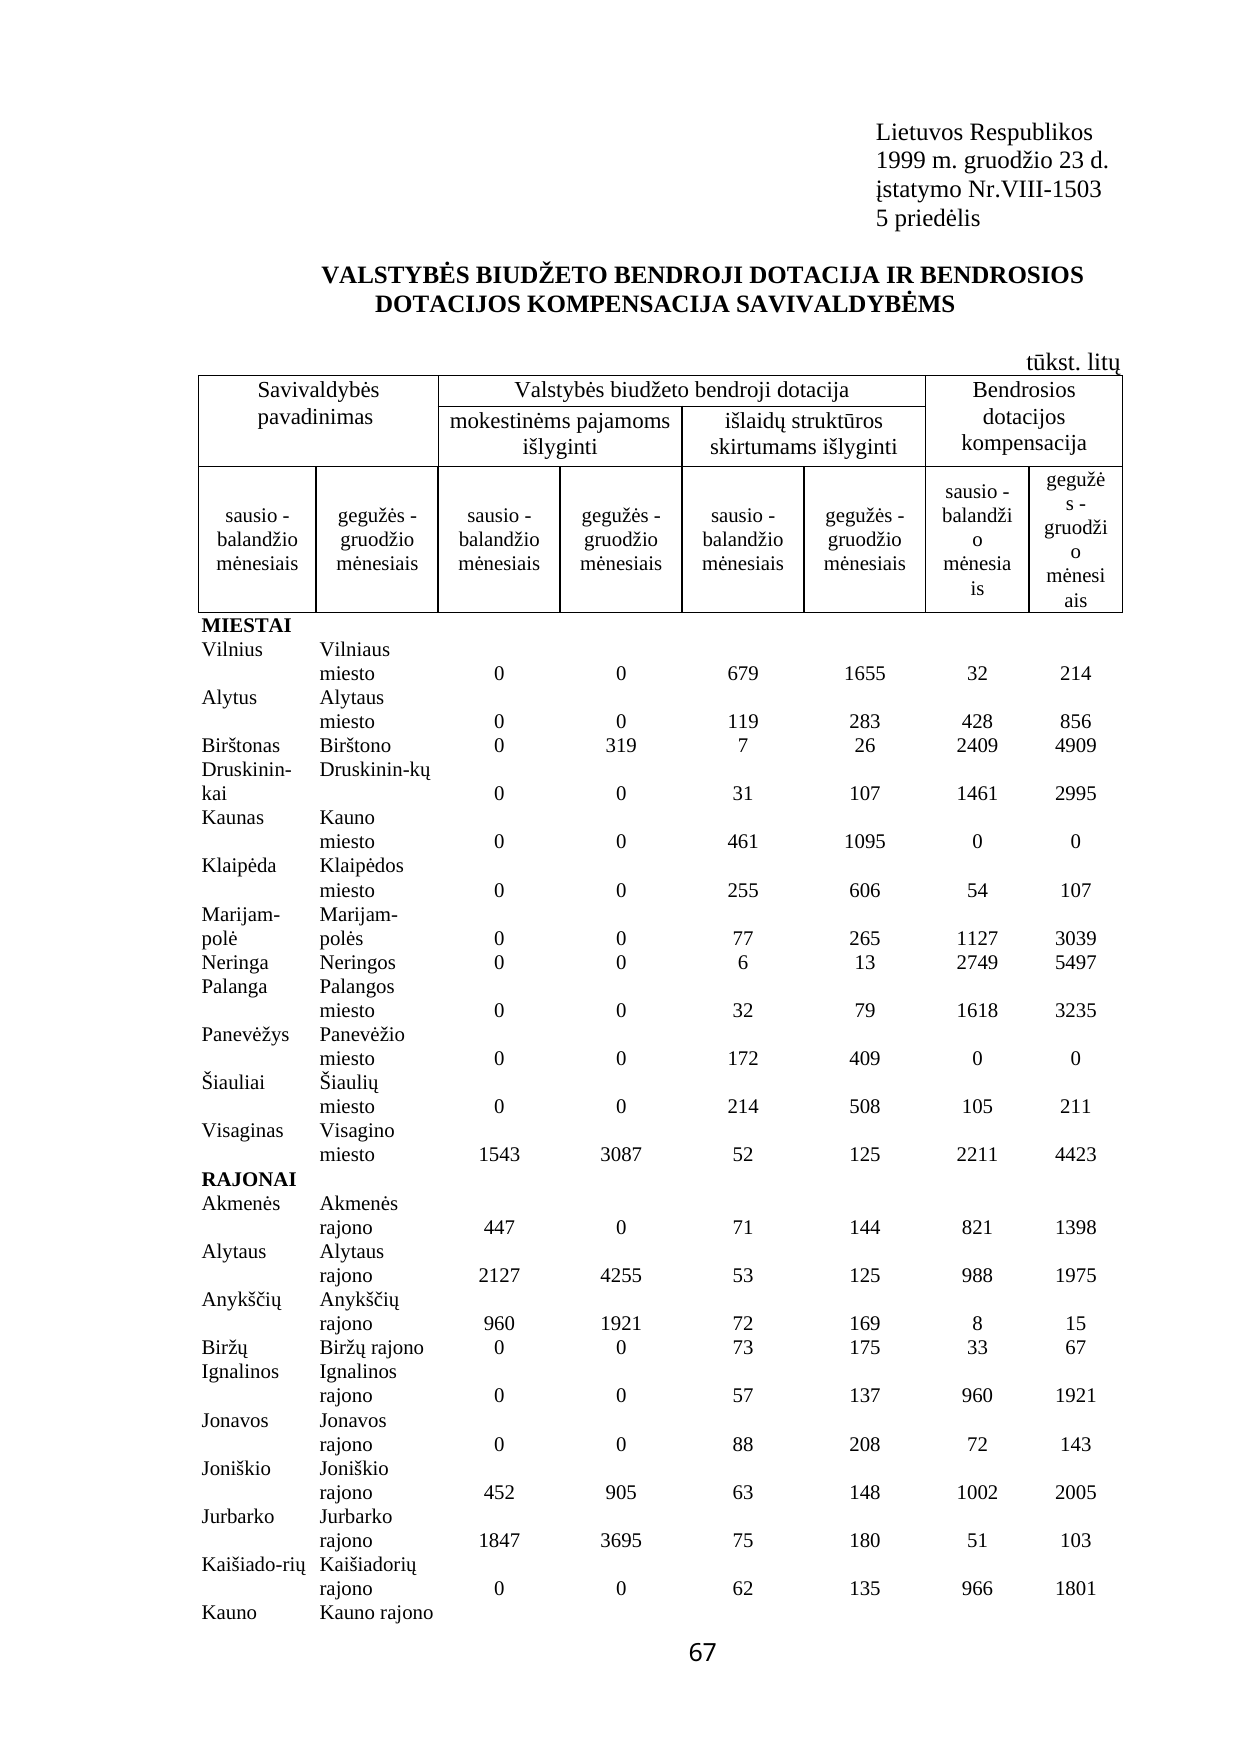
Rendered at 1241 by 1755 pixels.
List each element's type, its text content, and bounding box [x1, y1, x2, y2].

table_cell 125 [804, 1239, 926, 1287]
table_cell 169 [804, 1287, 926, 1335]
table_cell 1543 [438, 1118, 560, 1166]
text VALSTYBĖS BIUDŽETO BENDROJI DOTACIJA IR BENDROSIOS DOTACIJOS KOMPENSACIJA SAVIVALDYBĖMS [210, 260, 1120, 318]
table_cell Kaunas [198, 805, 316, 853]
table_cell 0 [438, 1070, 560, 1118]
table_cell Akmenės [198, 1191, 316, 1239]
table_cell 960 [438, 1287, 560, 1335]
table_cell [316, 1166, 438, 1191]
table_header Valstybės biudžeto bendroji dotacija [439, 376, 925, 406]
table_cell 143 [1029, 1408, 1122, 1456]
table_cell 31 [682, 757, 804, 805]
table_cell Jonavos rajono [316, 1408, 438, 1456]
table_cell 283 [804, 685, 926, 733]
table_cell 125 [804, 1118, 926, 1166]
table_cell 79 [804, 974, 926, 1022]
table_cell 0 [438, 950, 560, 974]
table_cell [926, 1166, 1029, 1191]
table_cell 54 [926, 854, 1029, 902]
table_cell [560, 1600, 682, 1624]
table_cell 1921 [1029, 1359, 1122, 1407]
table_cell 856 [1029, 685, 1122, 733]
table_cell 988 [926, 1239, 1029, 1287]
table_cell 5497 [1029, 950, 1122, 974]
table_cell 966 [926, 1552, 1029, 1600]
table_cell 0 [926, 1022, 1029, 1070]
table_cell 3087 [560, 1118, 682, 1166]
table_cell 0 [926, 805, 1029, 853]
table_cell 319 [560, 733, 682, 757]
table_cell Kauno [198, 1600, 316, 1624]
table_cell 2127 [438, 1239, 560, 1287]
table_cell 107 [1029, 854, 1122, 902]
table_cell 0 [560, 1359, 682, 1407]
table_cell 0 [438, 637, 560, 685]
table_cell 77 [682, 902, 804, 950]
table_cell gegužės - gruodžio mėnesiais [561, 467, 681, 612]
table_cell Ignalinos [198, 1359, 316, 1407]
table_cell Panevėžio miesto [316, 1022, 438, 1070]
text tūkst. litų [210, 347, 1120, 375]
table_cell sausio - balandžio mėnesiais [926, 467, 1028, 612]
table_cell [804, 1166, 926, 1191]
table_cell Anykščių rajono [316, 1287, 438, 1335]
table_cell 208 [804, 1408, 926, 1456]
table_cell Alytaus miesto [316, 685, 438, 733]
table_cell Neringa [198, 950, 316, 974]
table_cell 0 [560, 1335, 682, 1359]
table_cell Alytus [198, 685, 316, 733]
table_cell Joniškio [198, 1456, 316, 1504]
table_cell 0 [438, 902, 560, 950]
table_cell 1801 [1029, 1552, 1122, 1600]
table_cell 0 [560, 1022, 682, 1070]
table_cell 172 [682, 1022, 804, 1070]
table_cell 2409 [926, 733, 1029, 757]
table_cell sausio - balandžio mėnesiais [439, 467, 559, 612]
table_cell [682, 1600, 804, 1624]
table_cell 137 [804, 1359, 926, 1407]
table_cell 0 [438, 974, 560, 1022]
table_cell 88 [682, 1408, 804, 1456]
table_cell Jurbarko [198, 1504, 316, 1552]
table_cell Birštono [316, 733, 438, 757]
table_cell 0 [560, 974, 682, 1022]
table_cell 0 [560, 950, 682, 974]
table_cell Klaipėdos miesto [316, 854, 438, 902]
table_cell 0 [438, 854, 560, 902]
table_cell 6 [682, 950, 804, 974]
table_cell 0 [560, 685, 682, 733]
table_cell [560, 1166, 682, 1191]
table_cell sausio - balandžio mėnesiais [683, 467, 803, 612]
table_header Bendrosios dotacijos kompensacija [926, 376, 1122, 466]
table_cell 1002 [926, 1456, 1029, 1504]
table_cell 72 [926, 1408, 1029, 1456]
table_cell 1975 [1029, 1239, 1122, 1287]
table_cell 0 [560, 1552, 682, 1600]
table_cell [1029, 1600, 1122, 1624]
table_cell gegužės - gruodžio mėnesiais [805, 467, 925, 612]
table_cell 51 [926, 1504, 1029, 1552]
table_cell 0 [560, 1408, 682, 1456]
table_cell 461 [682, 805, 804, 853]
table_cell 0 [438, 733, 560, 757]
table_cell 0 [1029, 805, 1122, 853]
table_cell 821 [926, 1191, 1029, 1239]
table_cell 447 [438, 1191, 560, 1239]
table_cell 135 [804, 1552, 926, 1600]
table_cell Panevėžys [198, 1022, 316, 1070]
table_cell 4909 [1029, 733, 1122, 757]
table_cell Šiaulių miesto [316, 1070, 438, 1118]
table_cell [926, 1600, 1029, 1624]
table_cell gegužės - gruodžio mėnesiais [317, 467, 437, 612]
text Lietuvos Respublikos [210, 117, 1120, 145]
table_cell Druskinin-kų [316, 757, 438, 805]
table_cell 0 [560, 637, 682, 685]
table_cell 2749 [926, 950, 1029, 974]
table_cell Vilnius [198, 637, 316, 685]
table_cell 452 [438, 1456, 560, 1504]
table_cell 905 [560, 1456, 682, 1504]
table_cell 148 [804, 1456, 926, 1504]
table_cell 53 [682, 1239, 804, 1287]
table_cell išlaidų struktūros skirtumams išlyginti [683, 407, 925, 466]
table_cell Palanga [198, 974, 316, 1022]
table_cell 3235 [1029, 974, 1122, 1022]
table_cell Kaišiado-rių [198, 1552, 316, 1600]
table_cell 1618 [926, 974, 1029, 1022]
table_header Savivaldybės pavadinimas [199, 376, 438, 466]
table_cell MIESTAI [198, 613, 316, 637]
table_cell 52 [682, 1118, 804, 1166]
table_cell Alytaus [198, 1239, 316, 1287]
table_cell Palangos miesto [316, 974, 438, 1022]
table_cell 15 [1029, 1287, 1122, 1335]
table_cell 1921 [560, 1287, 682, 1335]
table_cell Biržų rajono [316, 1335, 438, 1359]
table_cell 960 [926, 1359, 1029, 1407]
table_cell [1029, 1166, 1122, 1191]
table_cell 63 [682, 1456, 804, 1504]
table_cell 175 [804, 1335, 926, 1359]
table_cell 32 [682, 974, 804, 1022]
text 1999 m. gruodžio 23 d. [210, 145, 1120, 174]
table_cell 2211 [926, 1118, 1029, 1166]
table_cell 2005 [1029, 1456, 1122, 1504]
table_cell [682, 1166, 804, 1191]
table_cell Visaginas [198, 1118, 316, 1166]
table_cell 119 [682, 685, 804, 733]
table_cell 428 [926, 685, 1029, 733]
table_cell Druskinin-kai [198, 757, 316, 805]
table_cell Marijam-polės [316, 902, 438, 950]
table_cell 3695 [560, 1504, 682, 1552]
table_cell 508 [804, 1070, 926, 1118]
table_cell 13 [804, 950, 926, 974]
table_cell Marijam-polė [198, 902, 316, 950]
table_cell 211 [1029, 1070, 1122, 1118]
table_cell Jurbarko rajono [316, 1504, 438, 1552]
table_cell sausio - balandžio mėnesiais [199, 467, 315, 612]
table_cell 0 [438, 805, 560, 853]
table_cell 1461 [926, 757, 1029, 805]
table_cell 255 [682, 854, 804, 902]
table_cell 0 [560, 1070, 682, 1118]
table_cell 1847 [438, 1504, 560, 1552]
table_cell 67 [1029, 1335, 1122, 1359]
table_cell 0 [438, 1022, 560, 1070]
table_cell Šiauliai [198, 1070, 316, 1118]
table_cell 1398 [1029, 1191, 1122, 1239]
table_cell Joniškio rajono [316, 1456, 438, 1504]
table_cell 0 [560, 757, 682, 805]
table_cell Kaišiadorių rajono [316, 1552, 438, 1600]
table_cell 214 [682, 1070, 804, 1118]
table_cell 0 [438, 1335, 560, 1359]
text įstatymo Nr.VIII-1503 [210, 174, 1120, 203]
table_cell 0 [560, 805, 682, 853]
table_cell 71 [682, 1191, 804, 1239]
table_cell 606 [804, 854, 926, 902]
table_cell 214 [1029, 637, 1122, 685]
table_cell 75 [682, 1504, 804, 1552]
table_cell 1127 [926, 902, 1029, 950]
table_cell Kauno miesto [316, 805, 438, 853]
table_cell 0 [1029, 1022, 1122, 1070]
table_cell 1095 [804, 805, 926, 853]
table_cell 33 [926, 1335, 1029, 1359]
table_cell Visagino miesto [316, 1118, 438, 1166]
table_cell [316, 613, 1122, 637]
table_cell 57 [682, 1359, 804, 1407]
table_cell Birštonas [198, 733, 316, 757]
table_cell 180 [804, 1504, 926, 1552]
table_cell 0 [438, 1359, 560, 1407]
table_cell Vilniaus miesto [316, 637, 438, 685]
table_cell 62 [682, 1552, 804, 1600]
table_cell 3039 [1029, 902, 1122, 950]
table_cell [804, 1600, 926, 1624]
text 5 priedėlis [210, 203, 1120, 232]
table_cell 72 [682, 1287, 804, 1335]
table_cell 0 [438, 757, 560, 805]
table_cell 2995 [1029, 757, 1122, 805]
table_cell 0 [438, 1552, 560, 1600]
table_cell Biržų [198, 1335, 316, 1359]
table_cell Anykščių [198, 1287, 316, 1335]
table_cell 1655 [804, 637, 926, 685]
table_cell 73 [682, 1335, 804, 1359]
table_cell [438, 1166, 560, 1191]
table_cell RAJONAI [198, 1166, 316, 1191]
table_cell Ignalinos rajono [316, 1359, 438, 1407]
table_cell Alytaus rajono [316, 1239, 438, 1287]
table_cell Klaipėda [198, 854, 316, 902]
table_cell gegužės - gruodžio mėnesiais [1030, 467, 1122, 612]
table_cell 679 [682, 637, 804, 685]
table_cell 0 [560, 902, 682, 950]
table_cell 103 [1029, 1504, 1122, 1552]
table_cell 8 [926, 1287, 1029, 1335]
table_cell Jonavos [198, 1408, 316, 1456]
table_cell 32 [926, 637, 1029, 685]
table_cell 7 [682, 733, 804, 757]
table_cell 409 [804, 1022, 926, 1070]
table_cell 105 [926, 1070, 1029, 1118]
table_cell [438, 1600, 560, 1624]
table_cell mokestinėms pajamoms išlyginti [439, 407, 681, 466]
table_cell 0 [438, 685, 560, 733]
table_cell Neringos [316, 950, 438, 974]
table_cell 26 [804, 733, 926, 757]
table_cell 107 [804, 757, 926, 805]
table_cell Akmenės rajono [316, 1191, 438, 1239]
table_cell 4423 [1029, 1118, 1122, 1166]
table_cell 0 [560, 1191, 682, 1239]
table_cell 0 [438, 1408, 560, 1456]
table_cell 144 [804, 1191, 926, 1239]
table_cell 4255 [560, 1239, 682, 1287]
table_cell Kauno rajono [316, 1600, 438, 1624]
table_cell 265 [804, 902, 926, 950]
table_cell 0 [560, 854, 682, 902]
